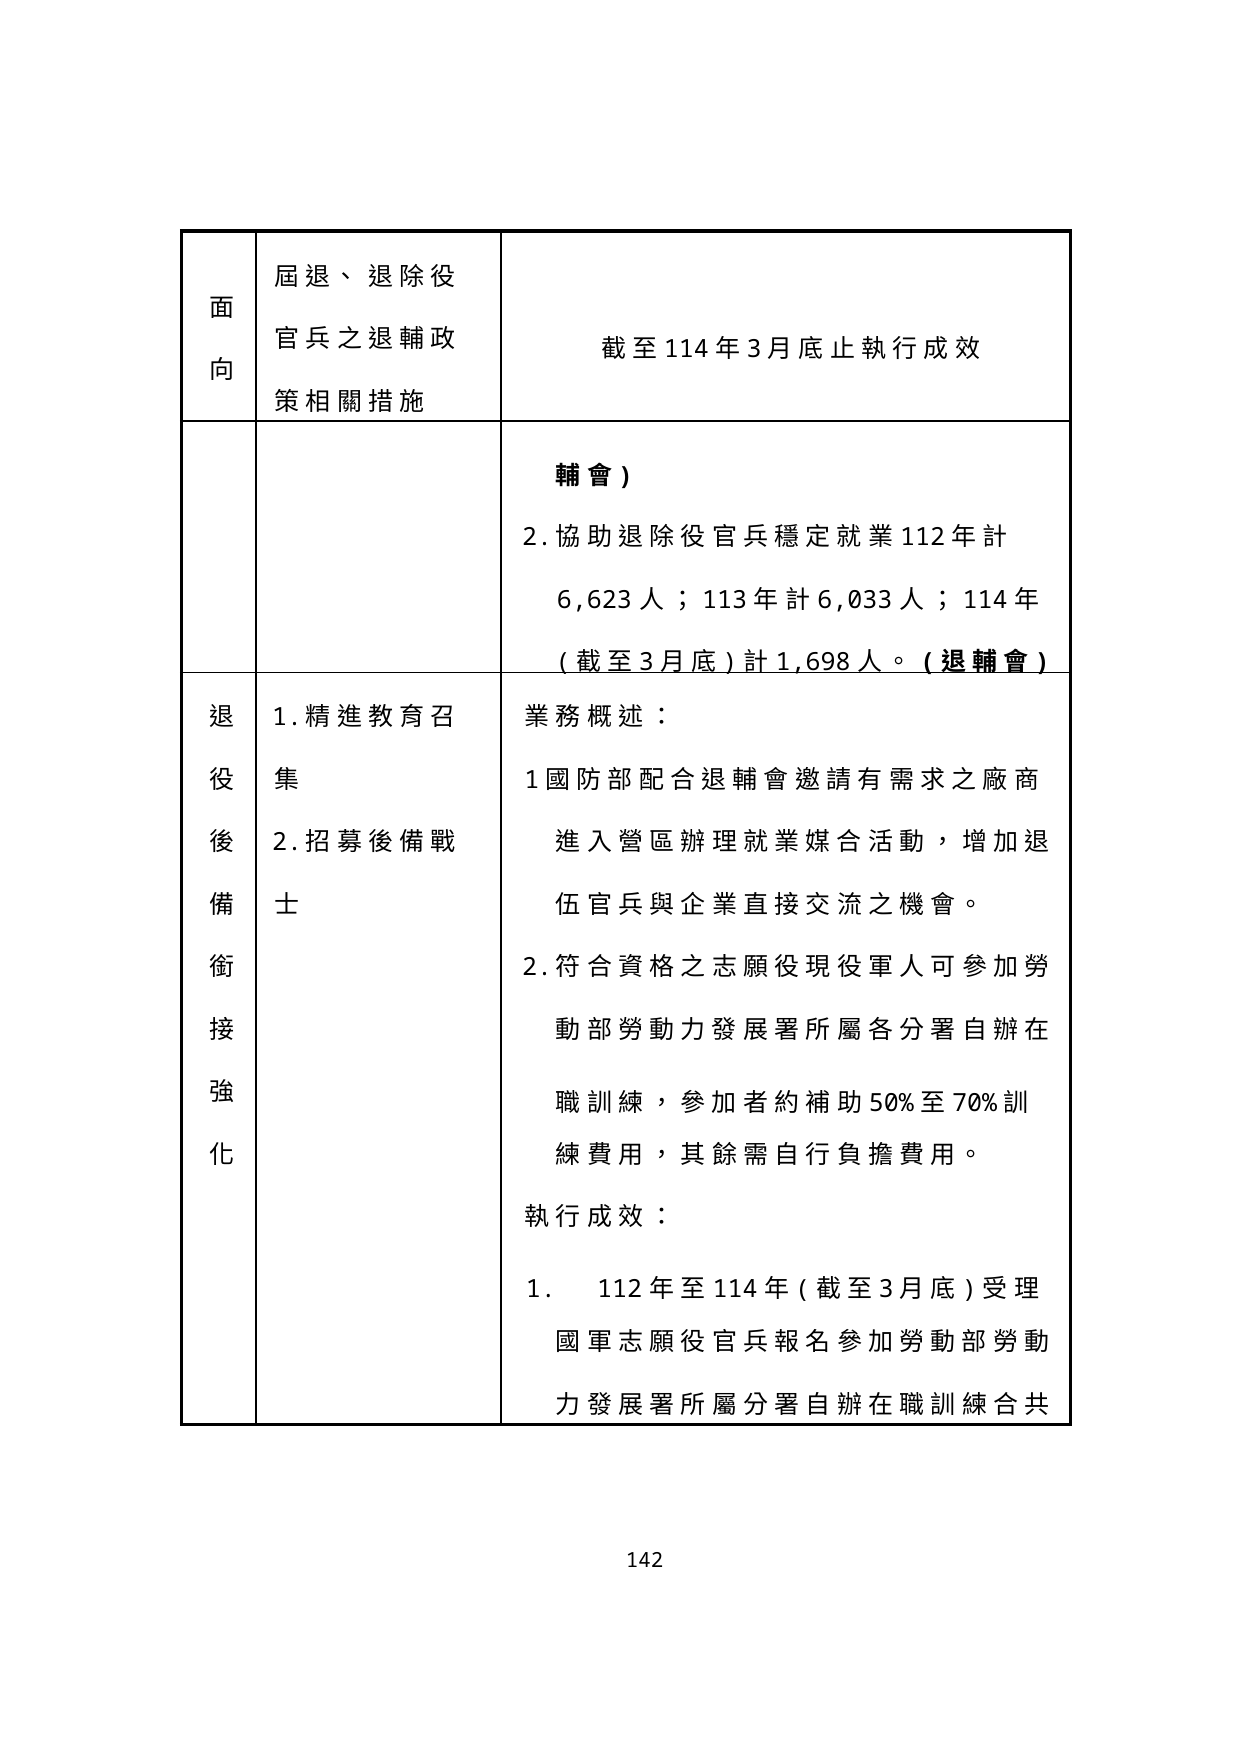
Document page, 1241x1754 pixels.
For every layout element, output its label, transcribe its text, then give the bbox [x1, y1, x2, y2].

table_cell 業務概述： 1國防部配合退輔會邀請有需求之廠商進入營區辦理就業媒合活動，增加退伍官兵與企業直接交流之機會。 2.符合資格之志願役現役軍人可參加勞動部勞動力發展署所屬各分署自辦在職訓練，參加者約補助50%至70%訓練費用，其餘需自行負擔費用。 執行成效： 1. 112年至114年(截至3月底)受理國軍志願役官兵報名參加勞動部勞動力發展署所屬分署自辦在職訓練合共 [502, 673, 1069, 1423]
table_header 截至114年3月底止執行成效 [502, 233, 1069, 420]
table_cell 輔會) 2.協助退除役官兵穩定就業112年計6,623人；113年計6,033人；114年(截至3月底)計1,698人。(退輔會) [502, 422, 1069, 671]
table_cell [183, 422, 255, 671]
table_cell 退役後備銜接強化 [183, 673, 255, 1423]
table_cell 1.精進教育召集 2.招募後備戰士 [257, 673, 500, 1423]
table_header 屆退、退除役官兵之退輔政策相關措施 [257, 233, 500, 420]
table_header 面向 [183, 233, 255, 420]
table_cell [257, 422, 500, 671]
